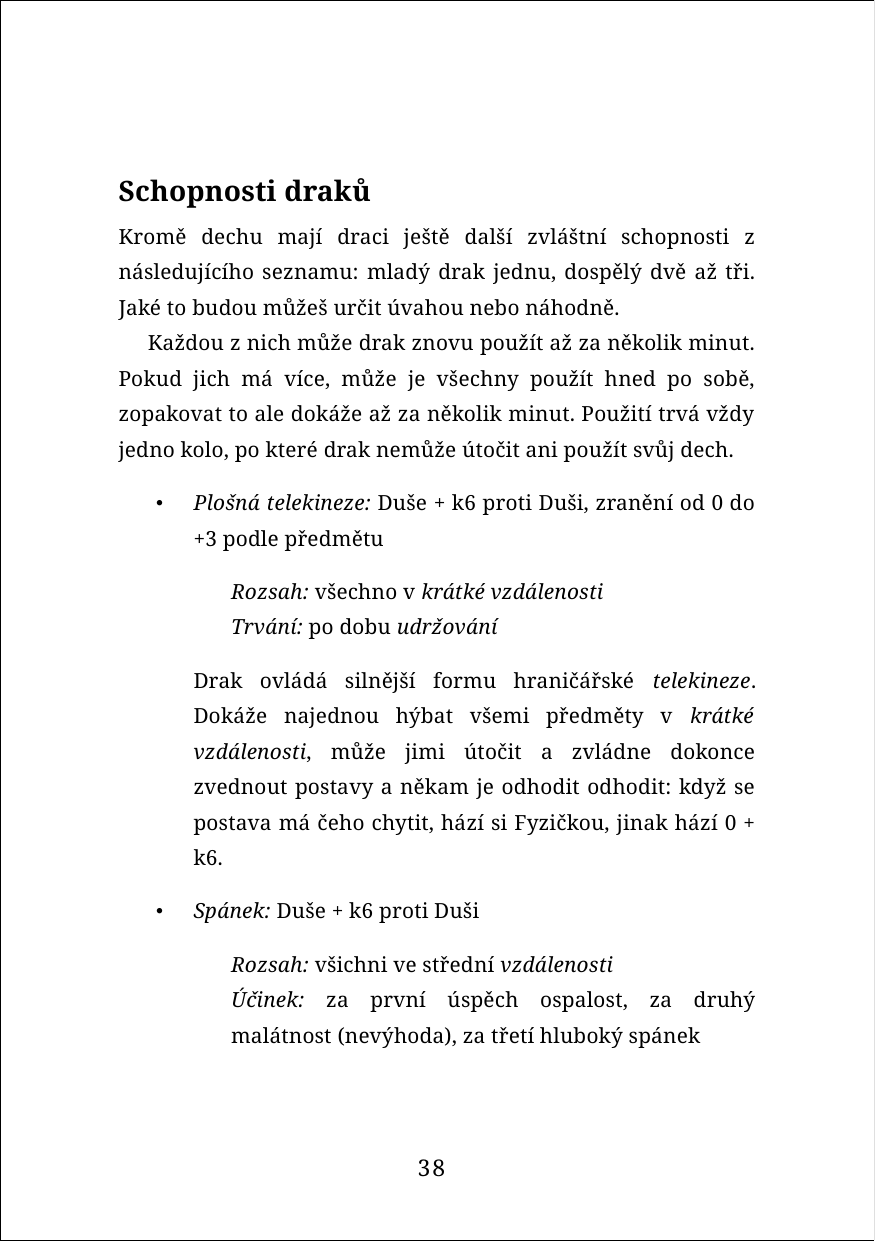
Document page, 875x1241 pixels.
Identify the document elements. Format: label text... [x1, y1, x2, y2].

list Plošná telekineze: Duše + k6 proti Duši, zranění od 0 do +3 podle předmětu [156, 488, 756, 552]
list Rozsah: všichni ve střední vzdálenosti Účinek: za první úspěch ospalost, za druhý malátnost (nevýhoda), za třetí hluboký spánek [193, 950, 756, 1049]
list Drak ovládá silnější formu hraničářské telekineze. Dokáže najednou hýbat všemi předměty v krátké vzdálenosti, může jimi útočit a zvládne dokonce zvednout postavy a někam je odhodit odhodit: když se postava má čeho chytit, hází si Fyzičkou, jinak hází 0 + k6. [156, 666, 756, 872]
subtitle Schopnosti draků [118, 172, 756, 210]
text Kromě dechu mají draci ještě další zvláštní schopnosti z následujícího seznamu: mladý drak jednu, dospělý dvě až tři. Jaké to budou můžeš určit úvahou nebo náhodně. Každou z nich může drak znovu použít až za několik minut. Pokud jich má více, může je všechny použít hned po sobě, zopakovat to ale dokáže až za několik minut. Použití trvá vždy jedno kolo, po které drak nemůže útočit ani použít svůj dech. [118, 222, 756, 463]
list Rozsah: všechno v krátké vzdálenosti Trvání: po dobu udržování [193, 577, 756, 641]
list Spánek: Duše + k6 proti Duši [156, 897, 756, 925]
